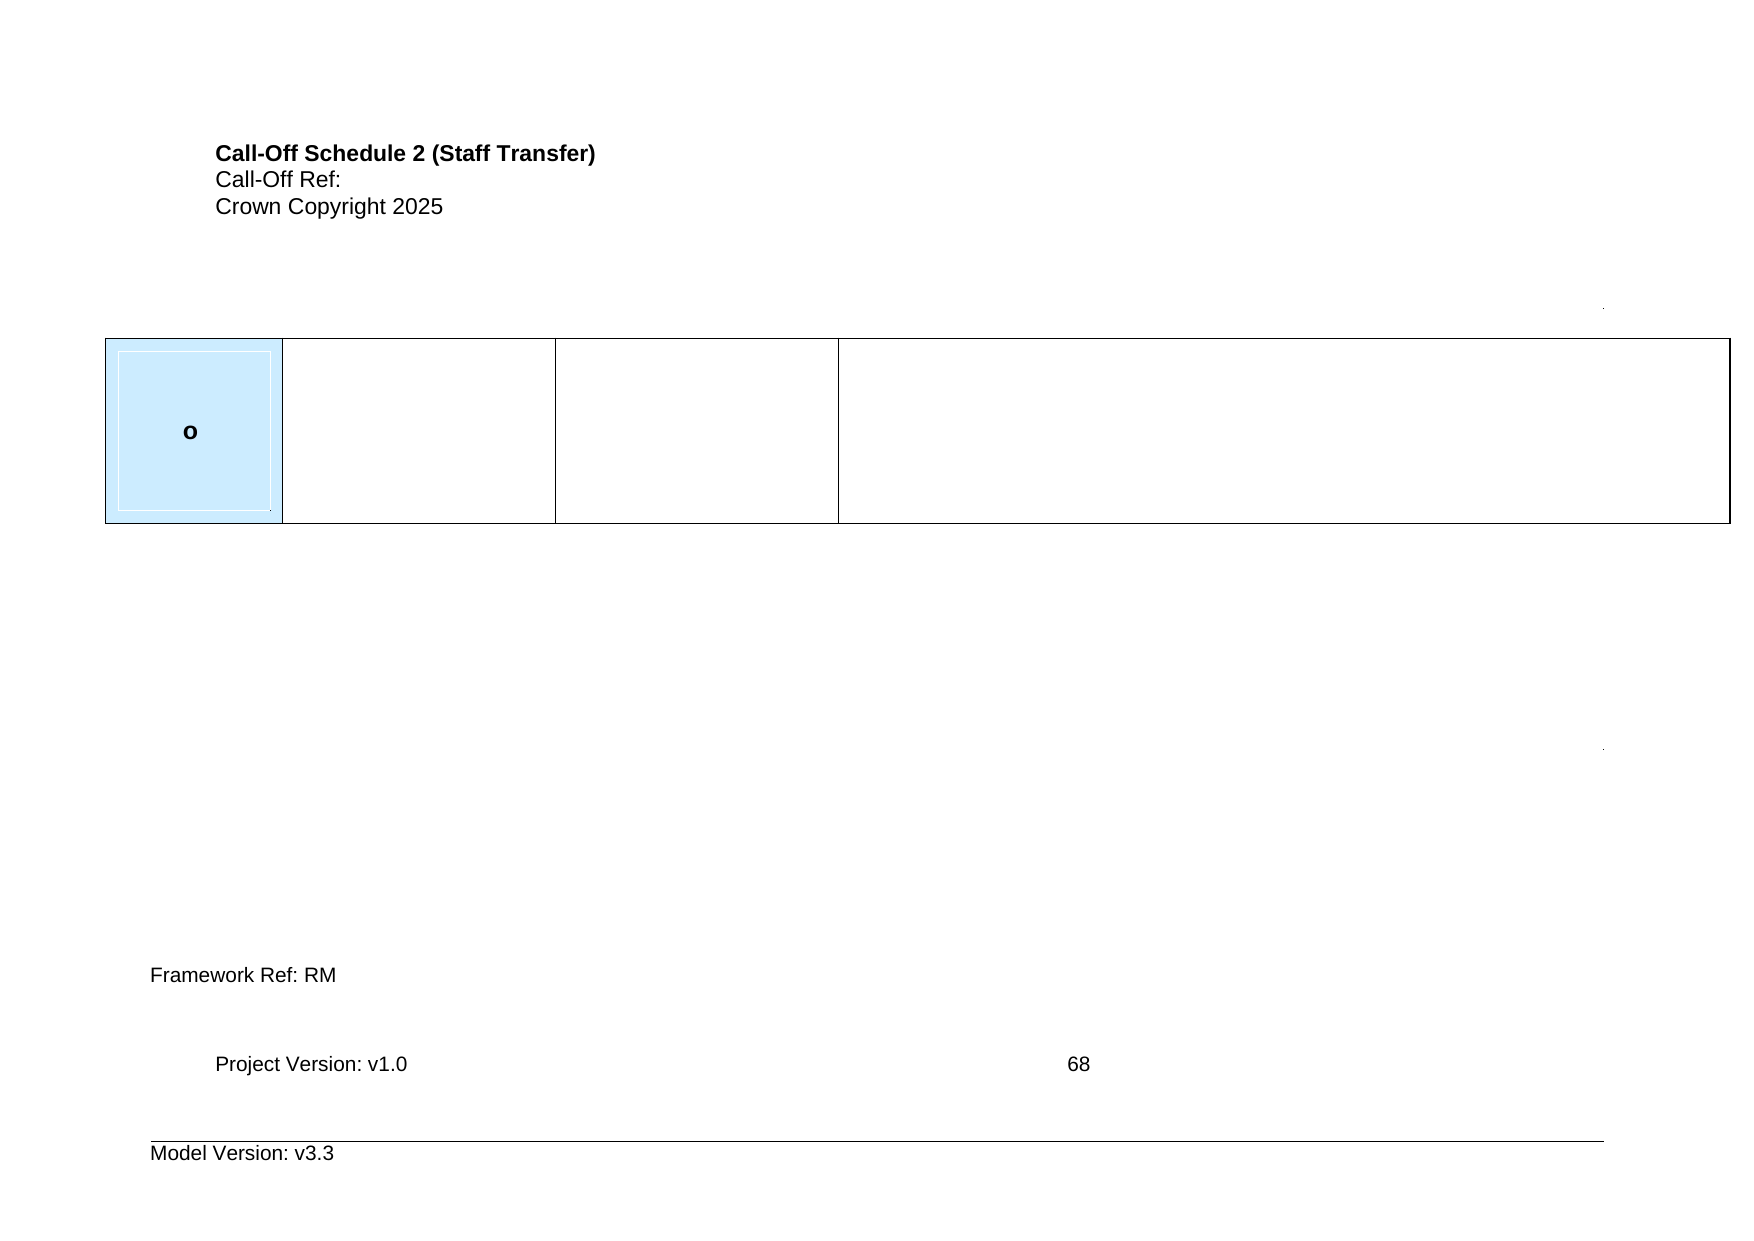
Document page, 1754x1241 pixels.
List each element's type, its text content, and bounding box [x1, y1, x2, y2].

table_cell o [106, 339, 282, 523]
table_cell [283, 339, 555, 523]
table_cell [839, 339, 1729, 523]
table_cell [556, 339, 838, 523]
